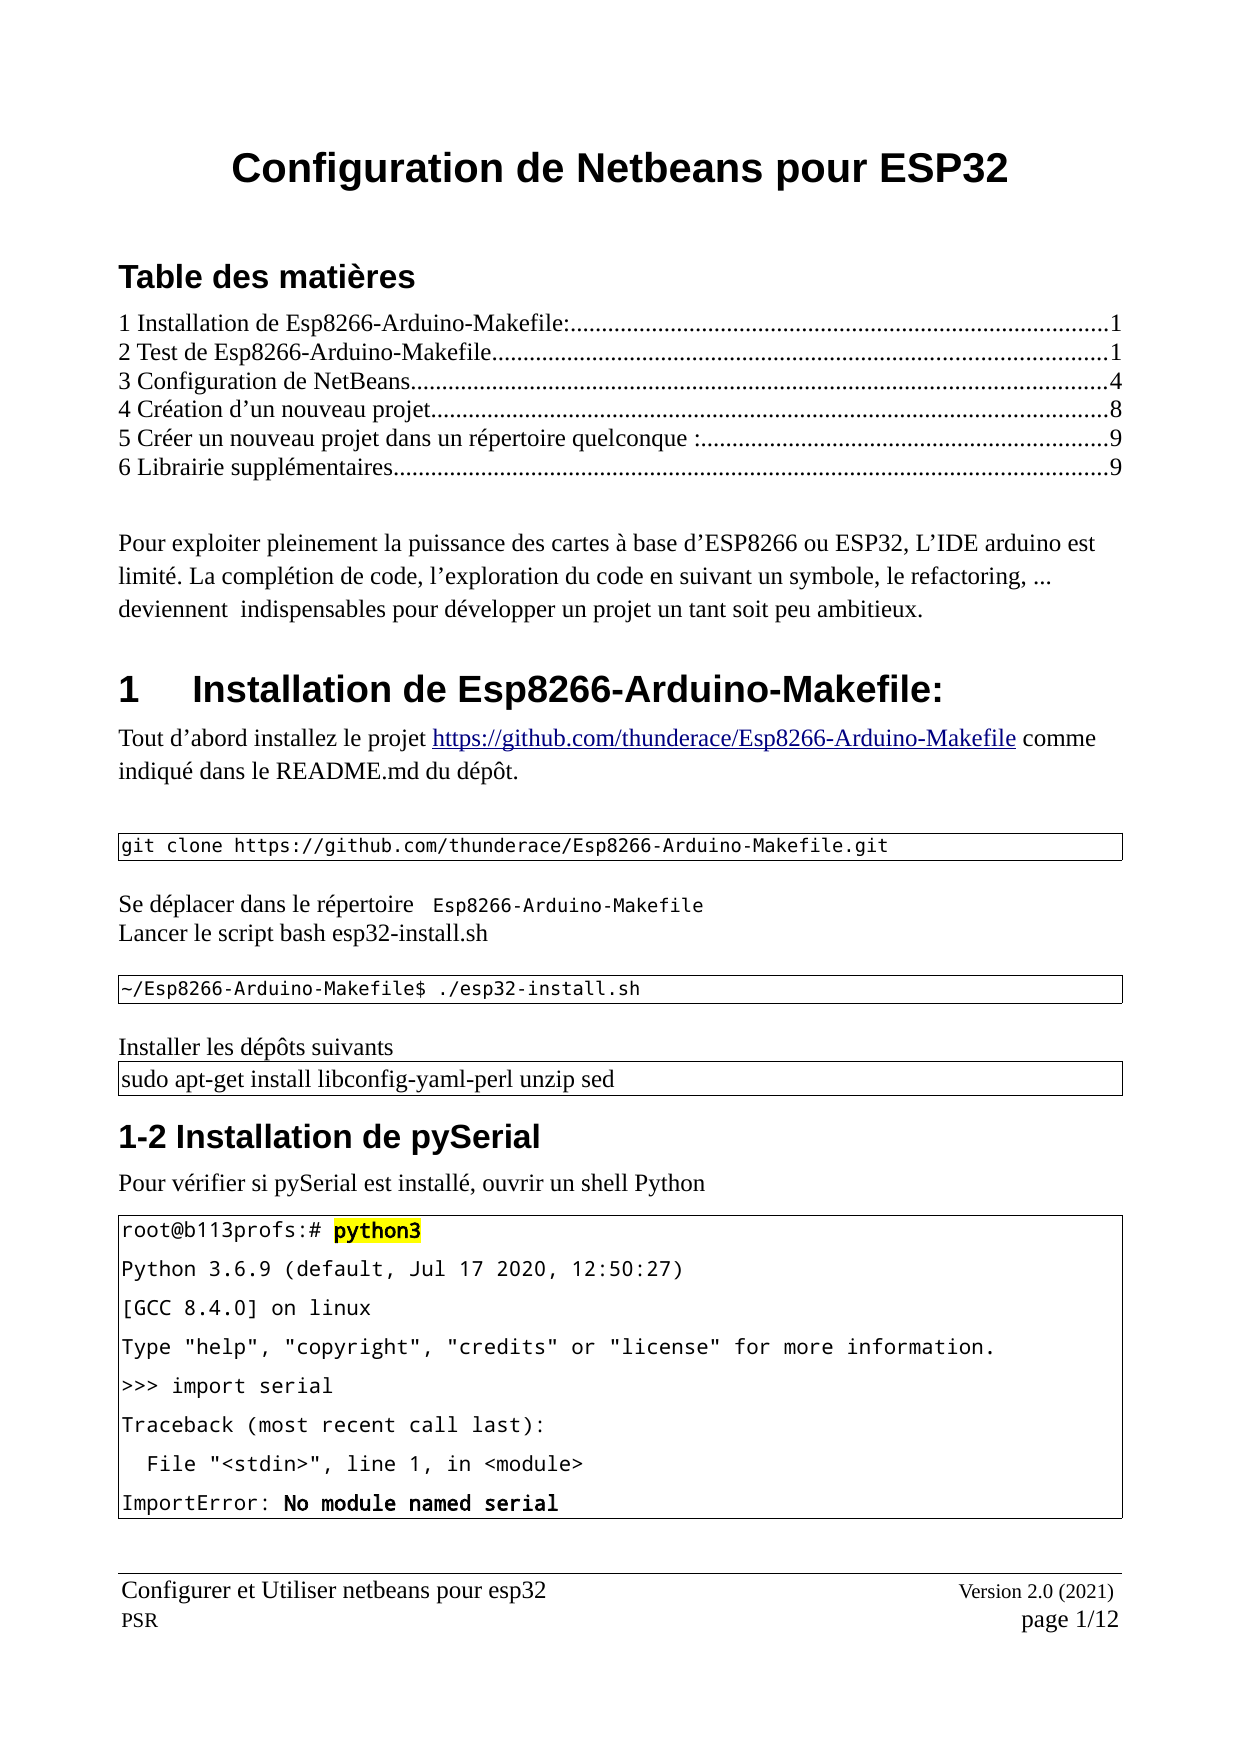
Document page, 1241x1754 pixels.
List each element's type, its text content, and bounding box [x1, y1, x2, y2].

text Pour vérifier si pySerial est installé, ouvrir un shell Python [118, 1168, 1122, 1196]
text >>> import serial [119, 1371, 1122, 1398]
text 4 Création d’un nouveau projet 8 [118, 394, 1122, 423]
text Type "help", "copyright", "credits" or "license" for more information. [119, 1332, 1122, 1359]
text Pour exploiter pleinement la puissance des cartes à base d’ESP8266 ou ESP32, L’IDE arduino est limité. La complétion de code, l’exploration du code en suivant un symbole, le refactoring, ... deviennent indispensables pour développer un projet un tant soit peu ambitieux. [118, 528, 1122, 623]
text Tout d’abord installez le projet https://github.com/thunderace/Esp8266-Arduino-Makefile comme indiqué dans le README.md du dépôt. [118, 723, 1122, 785]
text [GCC 8.4.0] on linux [119, 1293, 1122, 1321]
text git clone https://github.com/thunderace/Esp8266-Arduino-Makefile.git [119, 834, 1122, 860]
text Python 3.6.9 (default, Jul 17 2020, 12:50:27) [119, 1254, 1122, 1282]
text ImportError: No module named serial [119, 1488, 1122, 1518]
text File "<stdin>", line 1, in <module> [119, 1449, 1122, 1476]
text Traceback (most recent call last): [119, 1410, 1122, 1437]
text 2 Test de Esp8266-Arduino-Makefile 1 [118, 337, 1122, 366]
text Lancer le script bash esp32-install.sh [118, 918, 1122, 947]
subtitle Table des matières [118, 257, 1122, 296]
text root@b113profs:# python3 [119, 1216, 1122, 1243]
text 6 Librairie supplémentaires 9 [118, 452, 1122, 481]
subtitle 1-2 Installation de pySerial [118, 1116, 1122, 1155]
text ~/Esp8266-Arduino-Makefile$ ./esp32-install.sh [119, 976, 1122, 1003]
text sudo apt-get install libconfig-yaml-perl unzip sed [119, 1062, 1122, 1095]
text 5 Créer un nouveau projet dans un répertoire quelconque : 9 [118, 423, 1122, 452]
subtitle Installation de Esp8266-Arduino-Makefile: [118, 667, 1122, 711]
text Installer les dépôts suivants [118, 1032, 1122, 1061]
text 3 Configuration de NetBeans 4 [118, 366, 1122, 394]
title Configuration de Netbeans pour ESP32 [118, 143, 1122, 191]
text 1 Installation de Esp8266-Arduino-Makefile: 1 [118, 308, 1122, 337]
text Se déplacer dans le répertoire Esp8266-Arduino-Makefile [118, 889, 1122, 918]
